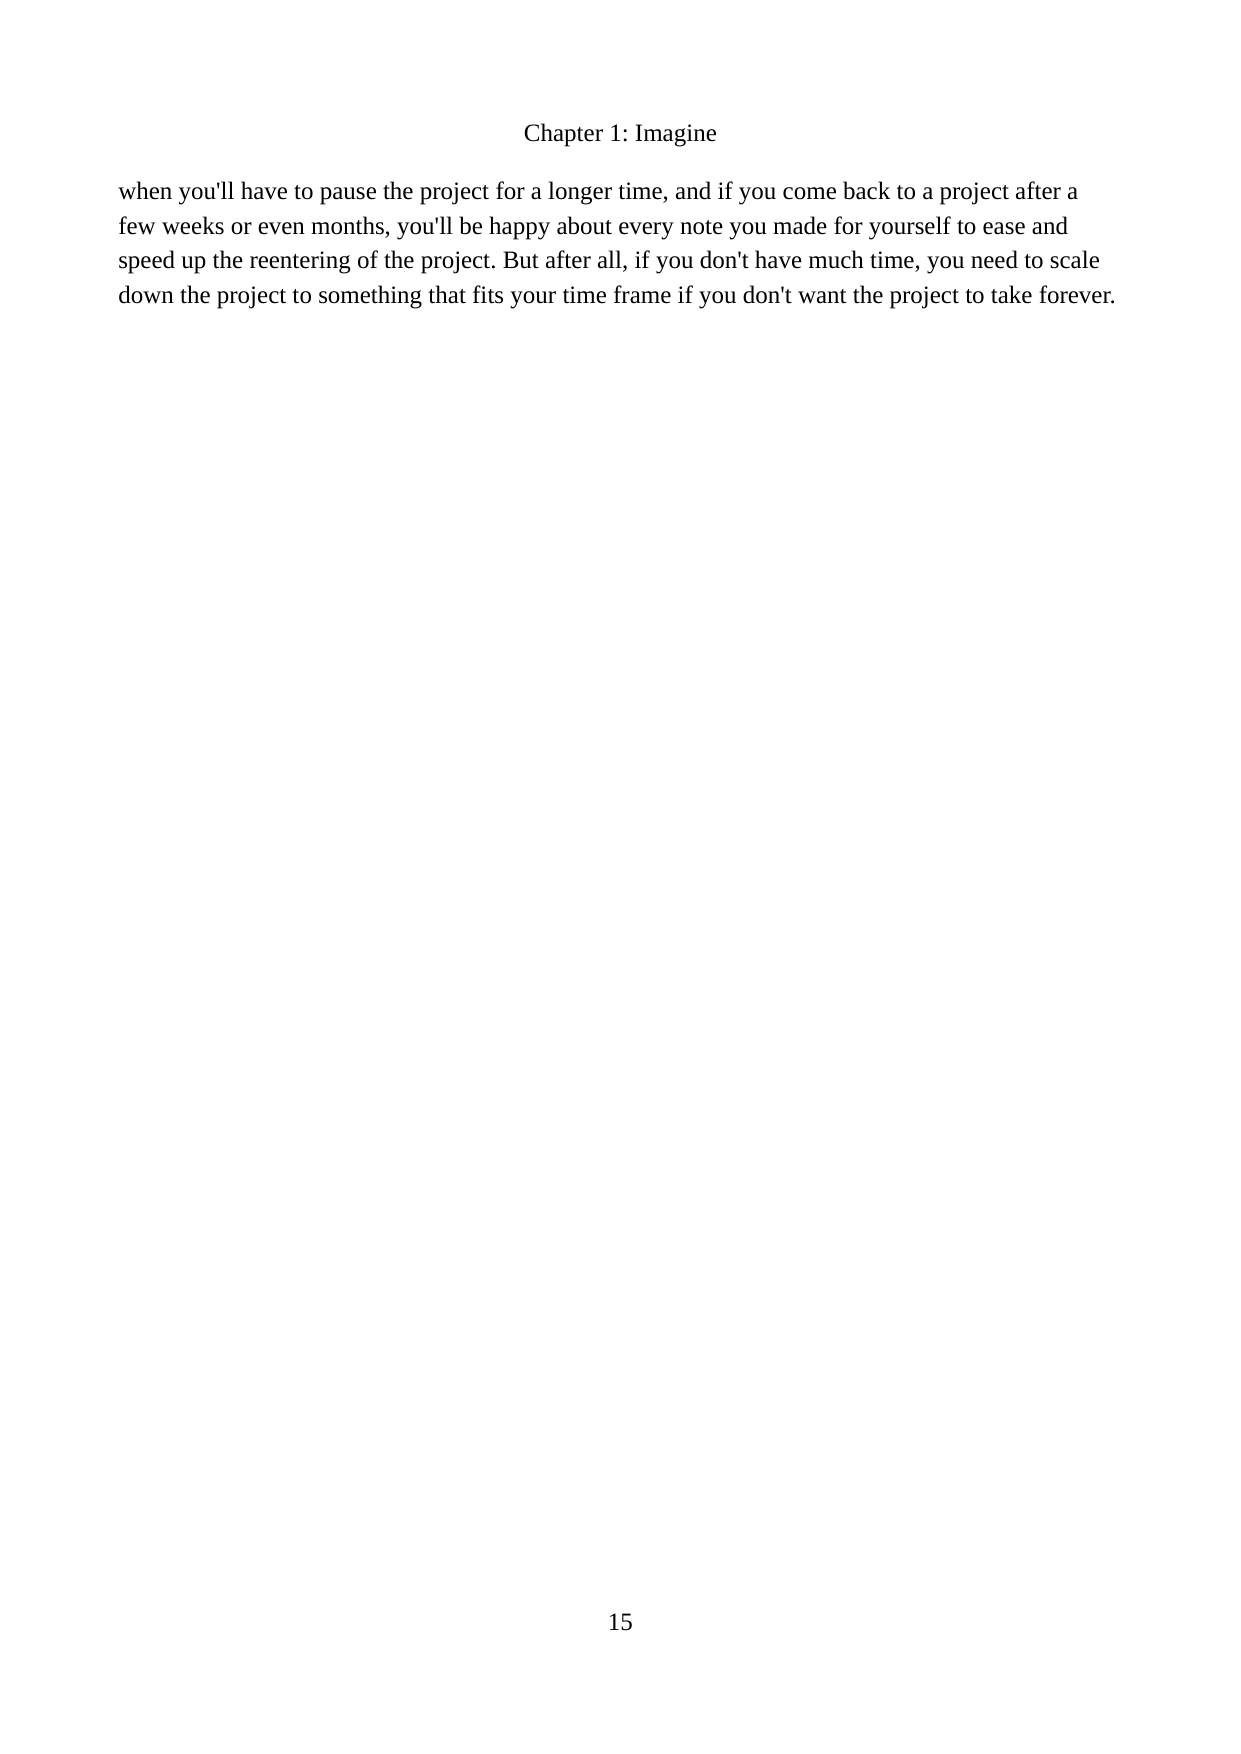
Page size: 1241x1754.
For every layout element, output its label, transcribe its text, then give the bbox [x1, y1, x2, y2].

text when you'll have to pause the project for a longer time, and if you come back to a project after a few weeks or even months, you'll be happy about every note you made for yourself to ease and speed up the reentering of the project. But after all, if you don't have much time, you need to scale down the project to something that fits your time frame if you don't want the project to take forever. [118, 176, 1122, 308]
